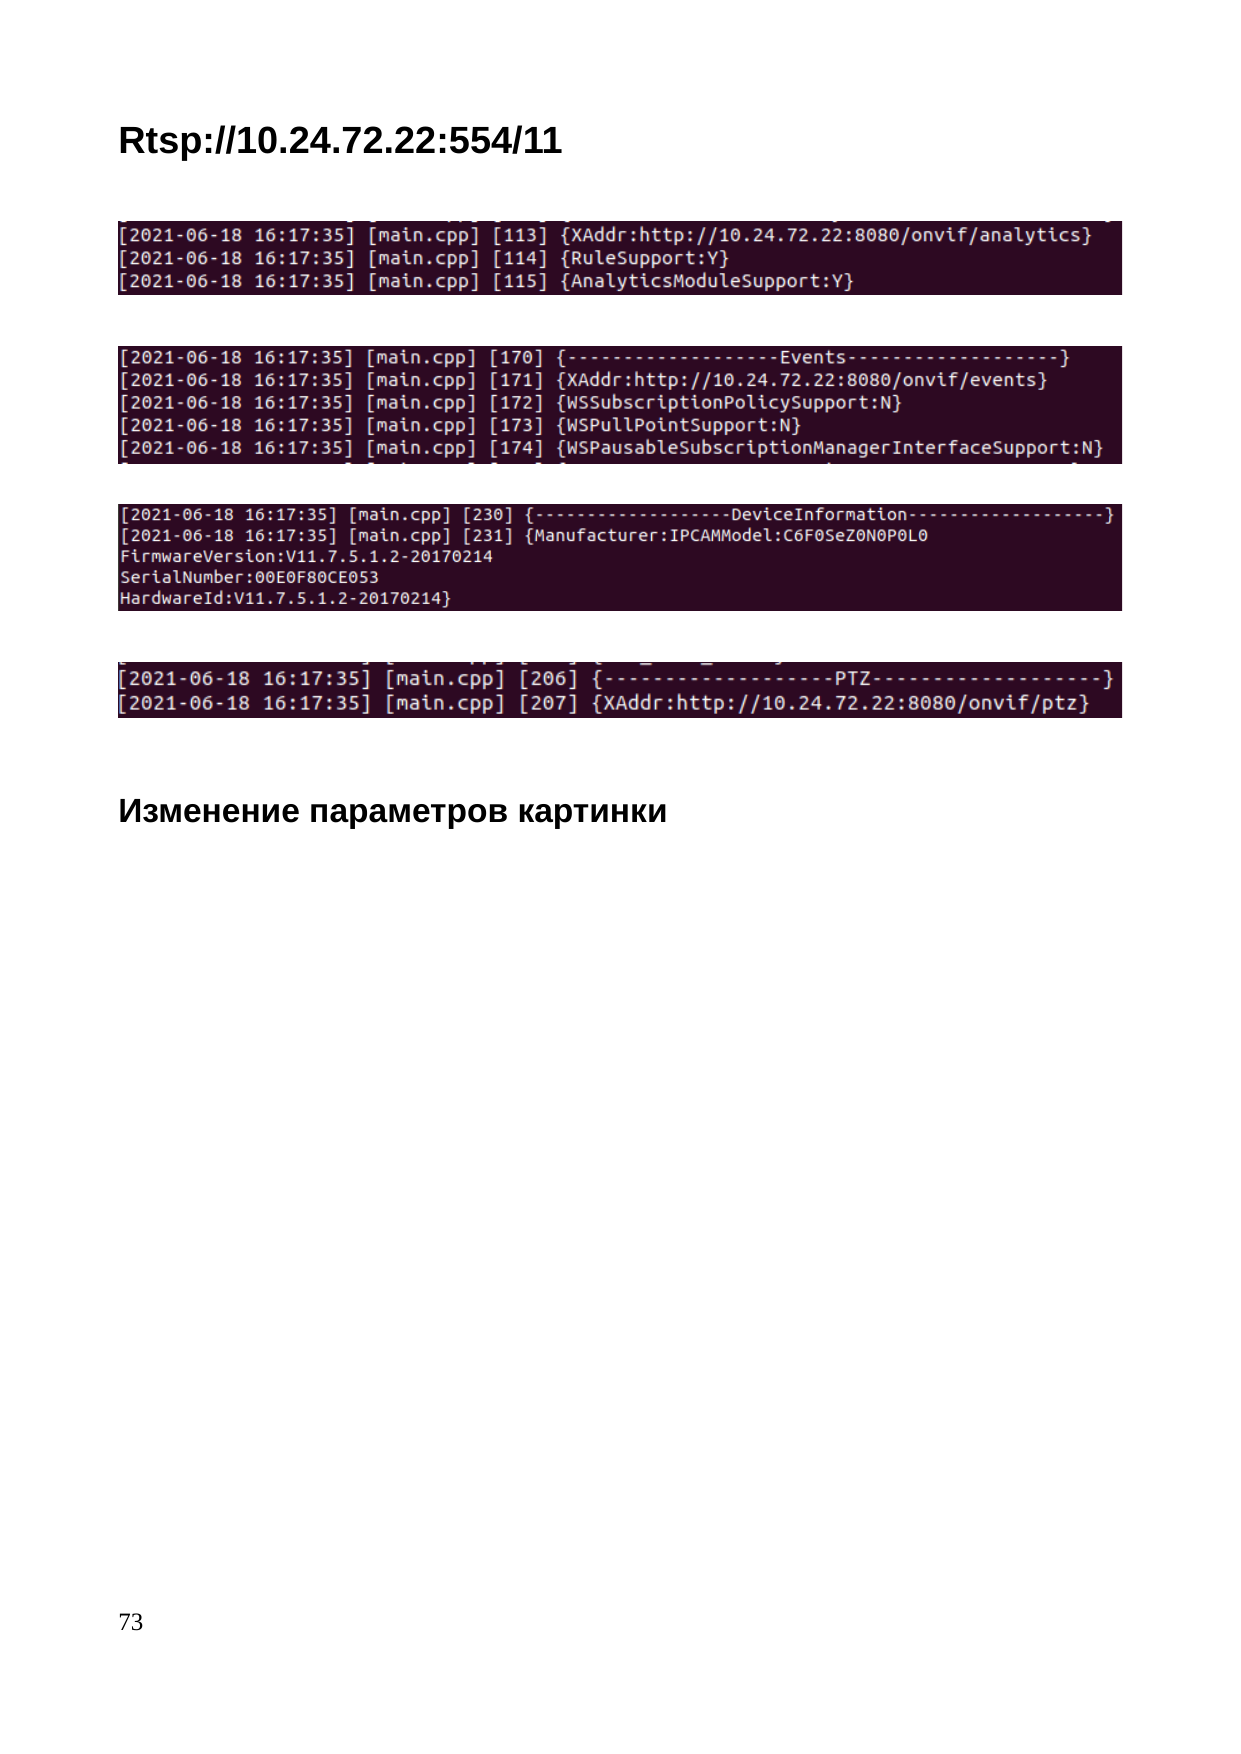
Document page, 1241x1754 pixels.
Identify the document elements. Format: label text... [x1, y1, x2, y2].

picture [118, 346, 1123, 464]
subtitle Rtsp://10.24.72.22:554/11 [118, 118, 1122, 162]
picture [118, 221, 1123, 295]
picture [118, 662, 1123, 718]
subtitle Изменение параметров картинки [118, 790, 1122, 829]
picture [118, 504, 1123, 611]
